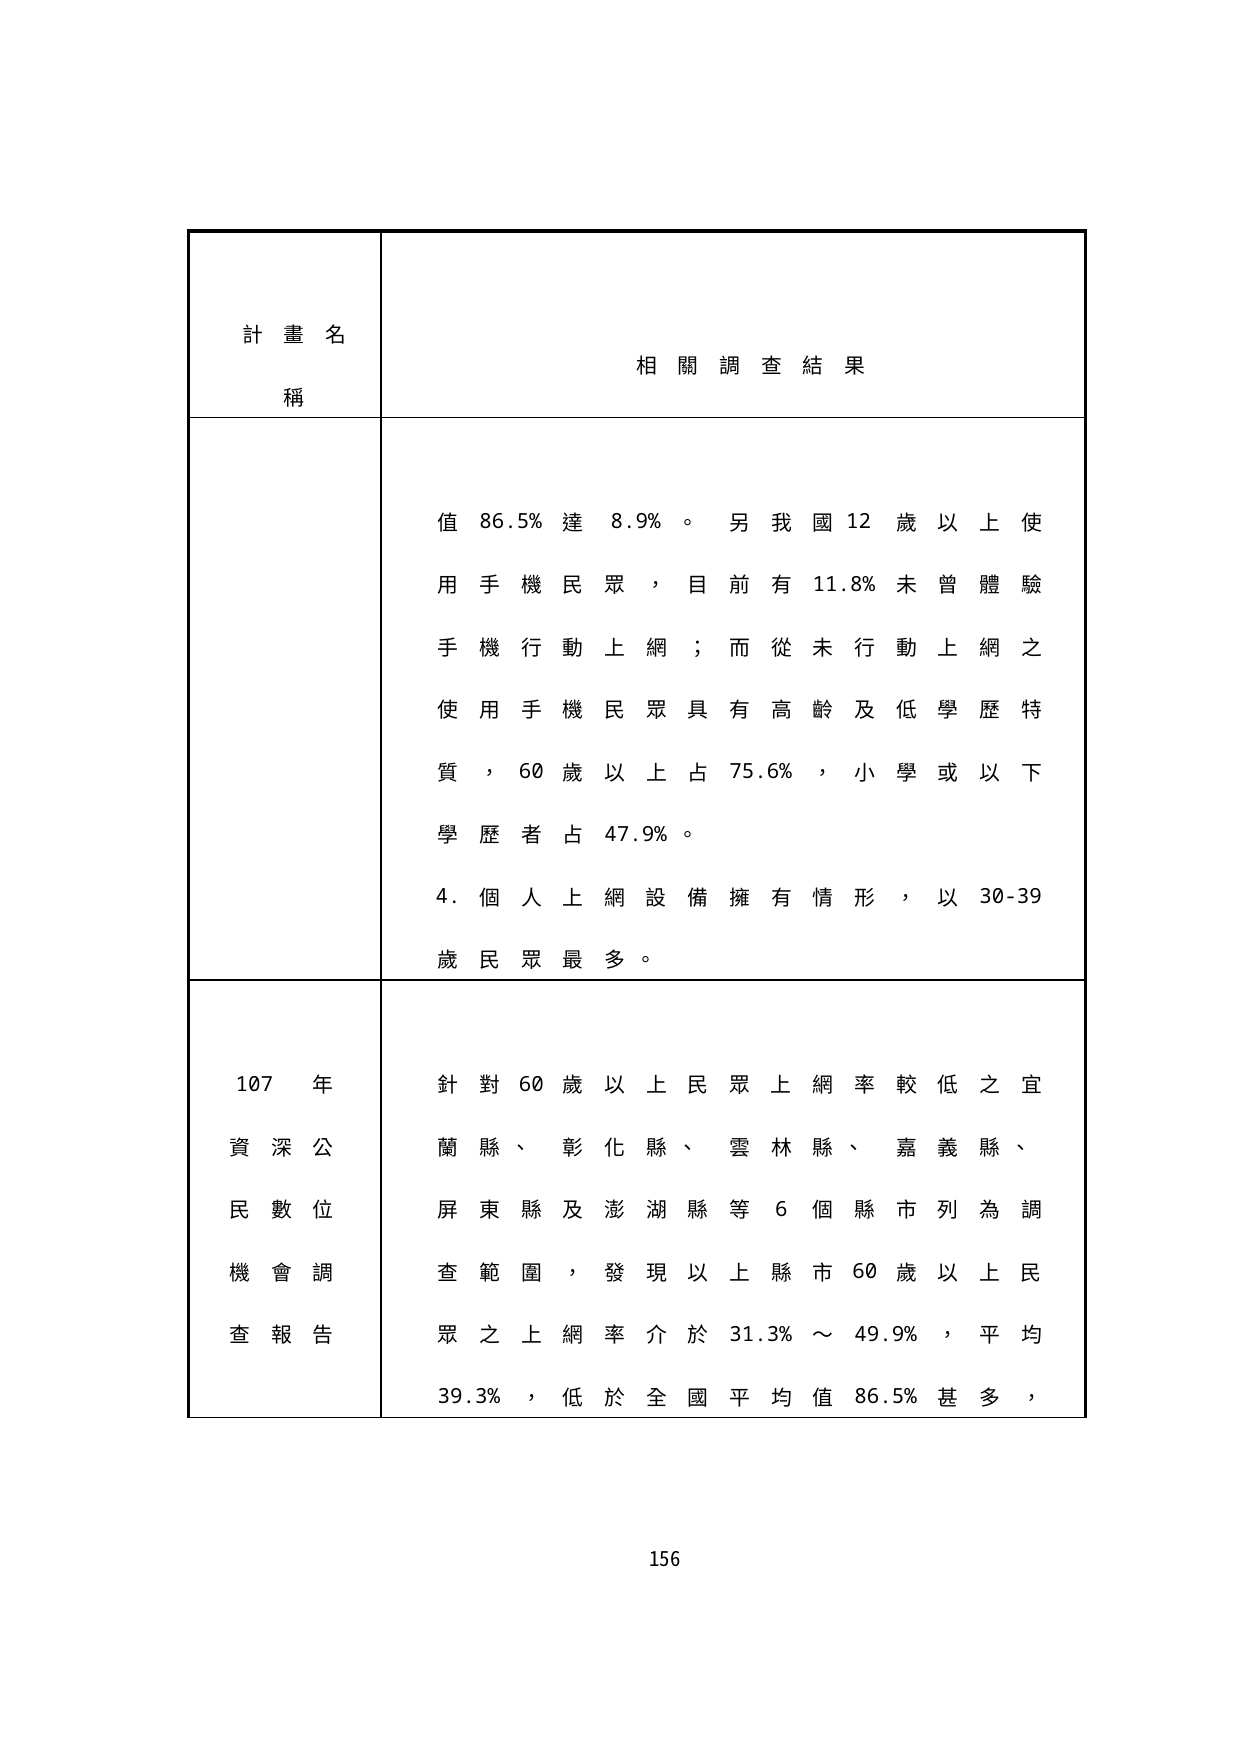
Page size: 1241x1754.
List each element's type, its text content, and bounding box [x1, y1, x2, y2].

table_header 計畫名稱 [190, 233, 380, 417]
table_cell 值86.5%達8.9%。另我國12 歲以上使用手機民眾，目前有11.8%未曾體驗手機行動上網；而從未行動上網之使用手機民眾具有高齡及低學歷特質，60歲以上占75.6%，小學或以下學歷者占47.9%。 4.個人上網設備擁有情形，以30-39歲民眾最多。 [382, 418, 1084, 979]
table_cell [190, 418, 380, 979]
table_header 相關調查結果 [382, 233, 1084, 417]
table_cell 107 年資深公民數位機會調查報告 [190, 981, 380, 1417]
table_cell 針對60歲以上民眾上網率較低之宜蘭縣、彰化縣、雲林縣、嘉義縣、屏東縣及澎湖縣等6個縣市列為調查範圍，發現以上縣市60歲以上民眾之上網率介於31.3%～49.9%，平均39.3%，低於全國平均值86.5%甚多， [382, 981, 1084, 1417]
